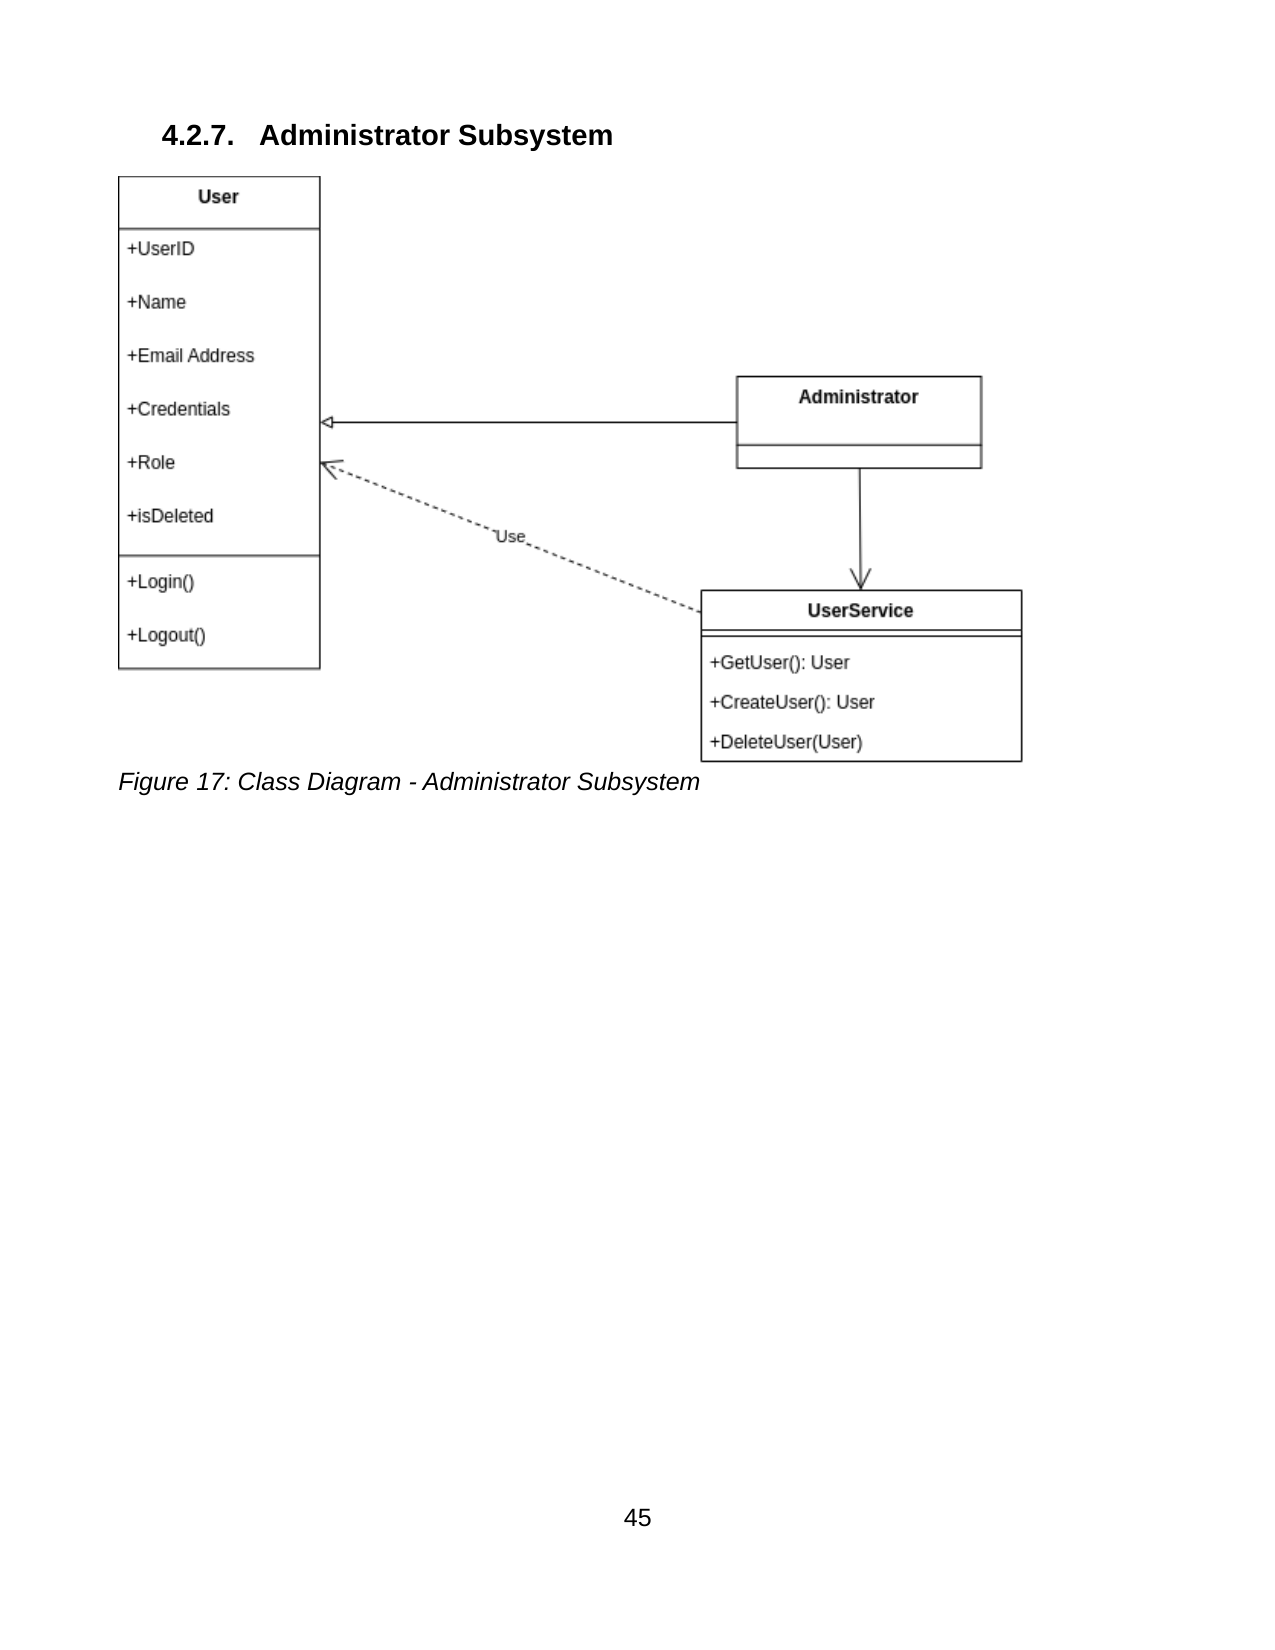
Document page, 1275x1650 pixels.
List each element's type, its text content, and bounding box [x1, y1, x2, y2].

subtitle Administrator Subsystem [162, 118, 1157, 152]
picture [118, 176, 1157, 767]
text Figure 17: Class Diagram - Administrator Subsystem [118, 767, 1157, 796]
